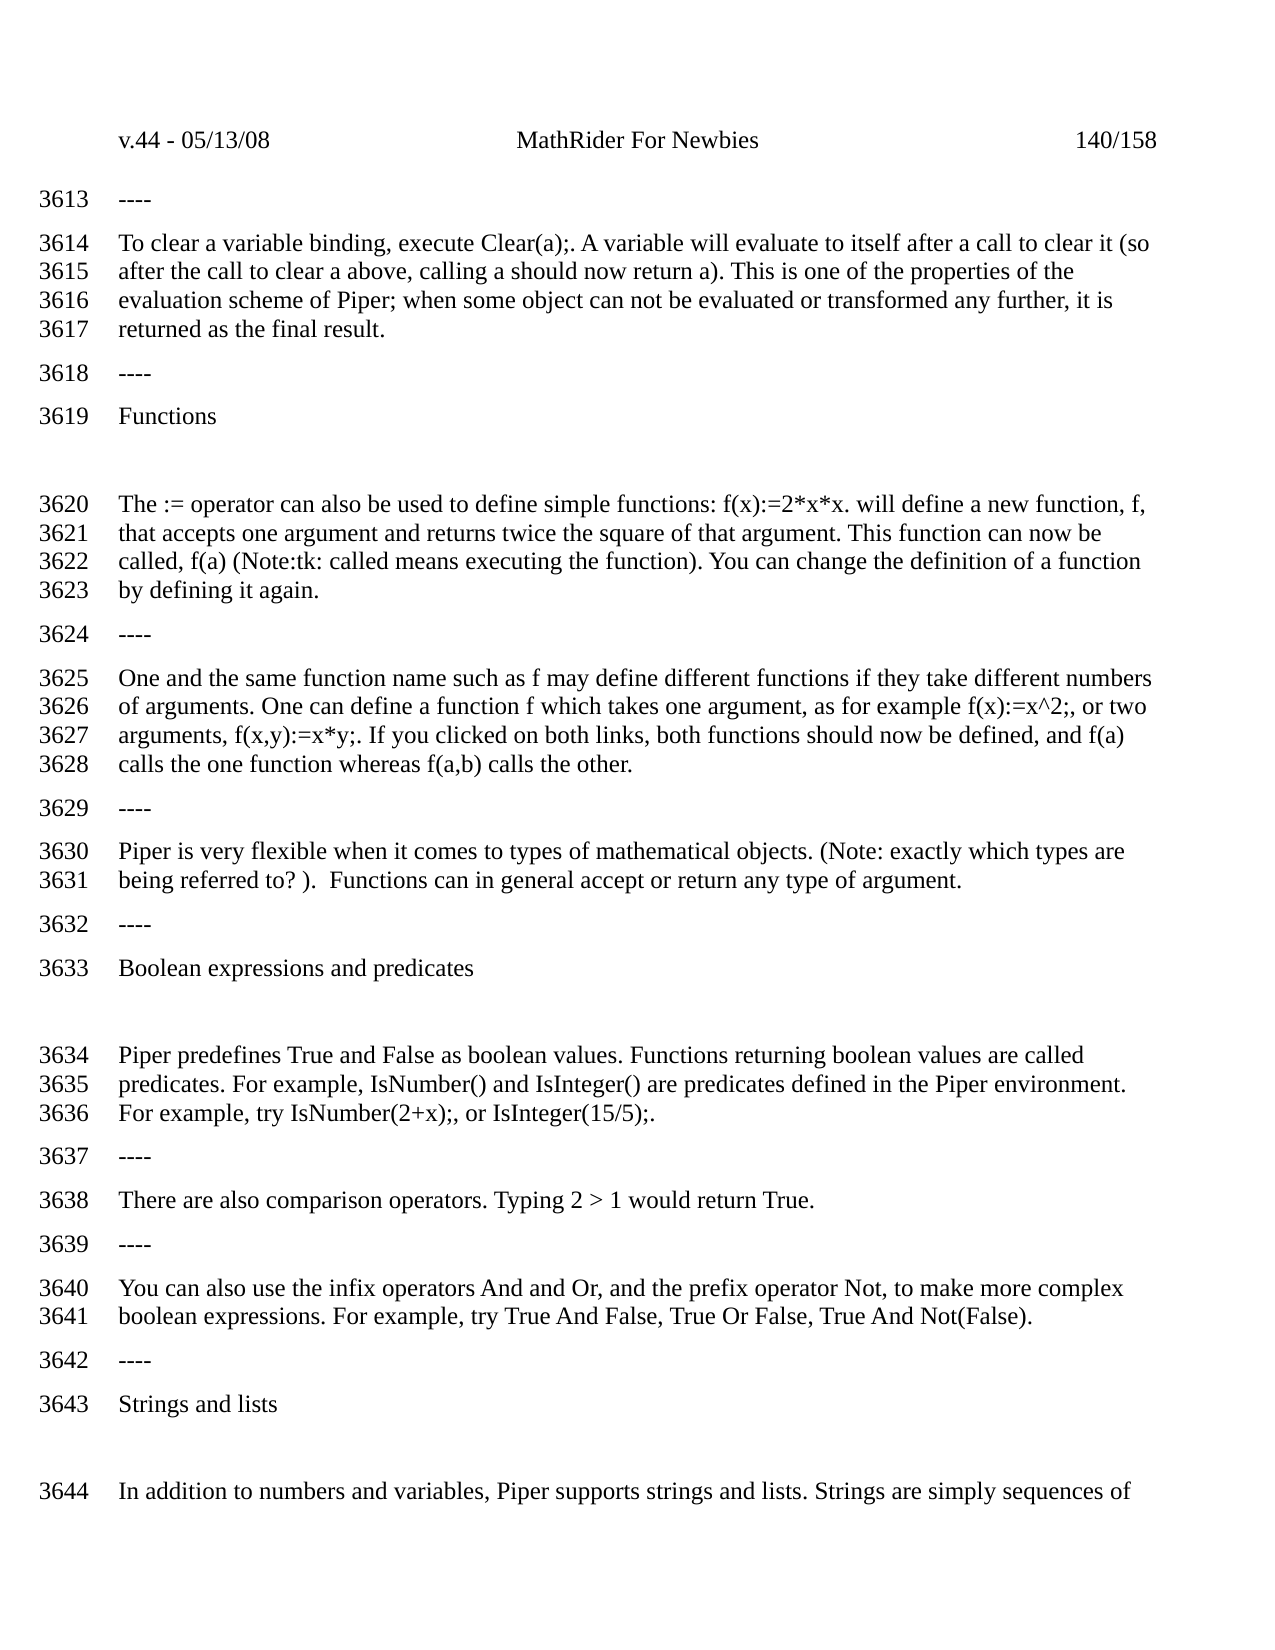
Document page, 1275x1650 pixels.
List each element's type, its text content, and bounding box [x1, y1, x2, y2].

text The := operator can also be used to define simple functions: f(x):=2*x*x. will define a new function, f, that accepts one argument and returns twice the square of that argument. This function can now be called, f(a) (Note:tk: called means executing the function). You can change the definition of a function by defining it again. [118, 489, 1157, 604]
text ---- [118, 1229, 1157, 1258]
text Boolean expressions and predicates [118, 953, 1157, 981]
text ---- [118, 909, 1157, 938]
text ---- [118, 1141, 1157, 1170]
text Piper is very flexible when it comes to types of mathematical objects. (Note: exactly which types are being referred to? ). Functions can in general accept or return any type of argument. [118, 836, 1157, 894]
text ---- [118, 619, 1157, 648]
text You can also use the infix operators And and Or, and the prefix operator Not, to make more complex boolean expressions. For example, try True And False, True Or False, True And Not(False). [118, 1273, 1157, 1330]
text ---- [118, 793, 1157, 821]
text Strings and lists [118, 1389, 1157, 1418]
text To clear a variable binding, execute Clear(a);. A variable will evaluate to itself after a call to clear it (so after the call to clear a above, calling a should now return a). This is one of the properties of the evaluation scheme of Piper; when some object can not be evaluated or transformed any further, it is returned as the final result. [118, 228, 1157, 343]
text ---- [118, 358, 1157, 386]
text In addition to numbers and variables, Piper supports strings and lists. Strings are simply sequences of [118, 1476, 1157, 1505]
text There are also comparison operators. Typing 2 > 1 would return True. [118, 1185, 1157, 1214]
text Piper predefines True and False as boolean values. Functions returning boolean values are called predicates. For example, IsNumber() and IsInteger() are predicates defined in the Piper environment. For example, try IsNumber(2+x);, or IsInteger(15/5);. [118, 1040, 1157, 1126]
text ---- [118, 1345, 1157, 1374]
text One and the same function name such as f may define different functions if they take different numbers of arguments. One can define a function f which takes one argument, as for example f(x):=x^2;, or two arguments, f(x,y):=x*y;. If you clicked on both links, both functions should now be defined, and f(a) calls the one function whereas f(a,b) calls the other. [118, 663, 1157, 778]
text ---- [118, 184, 1157, 213]
text Functions [118, 401, 1157, 430]
